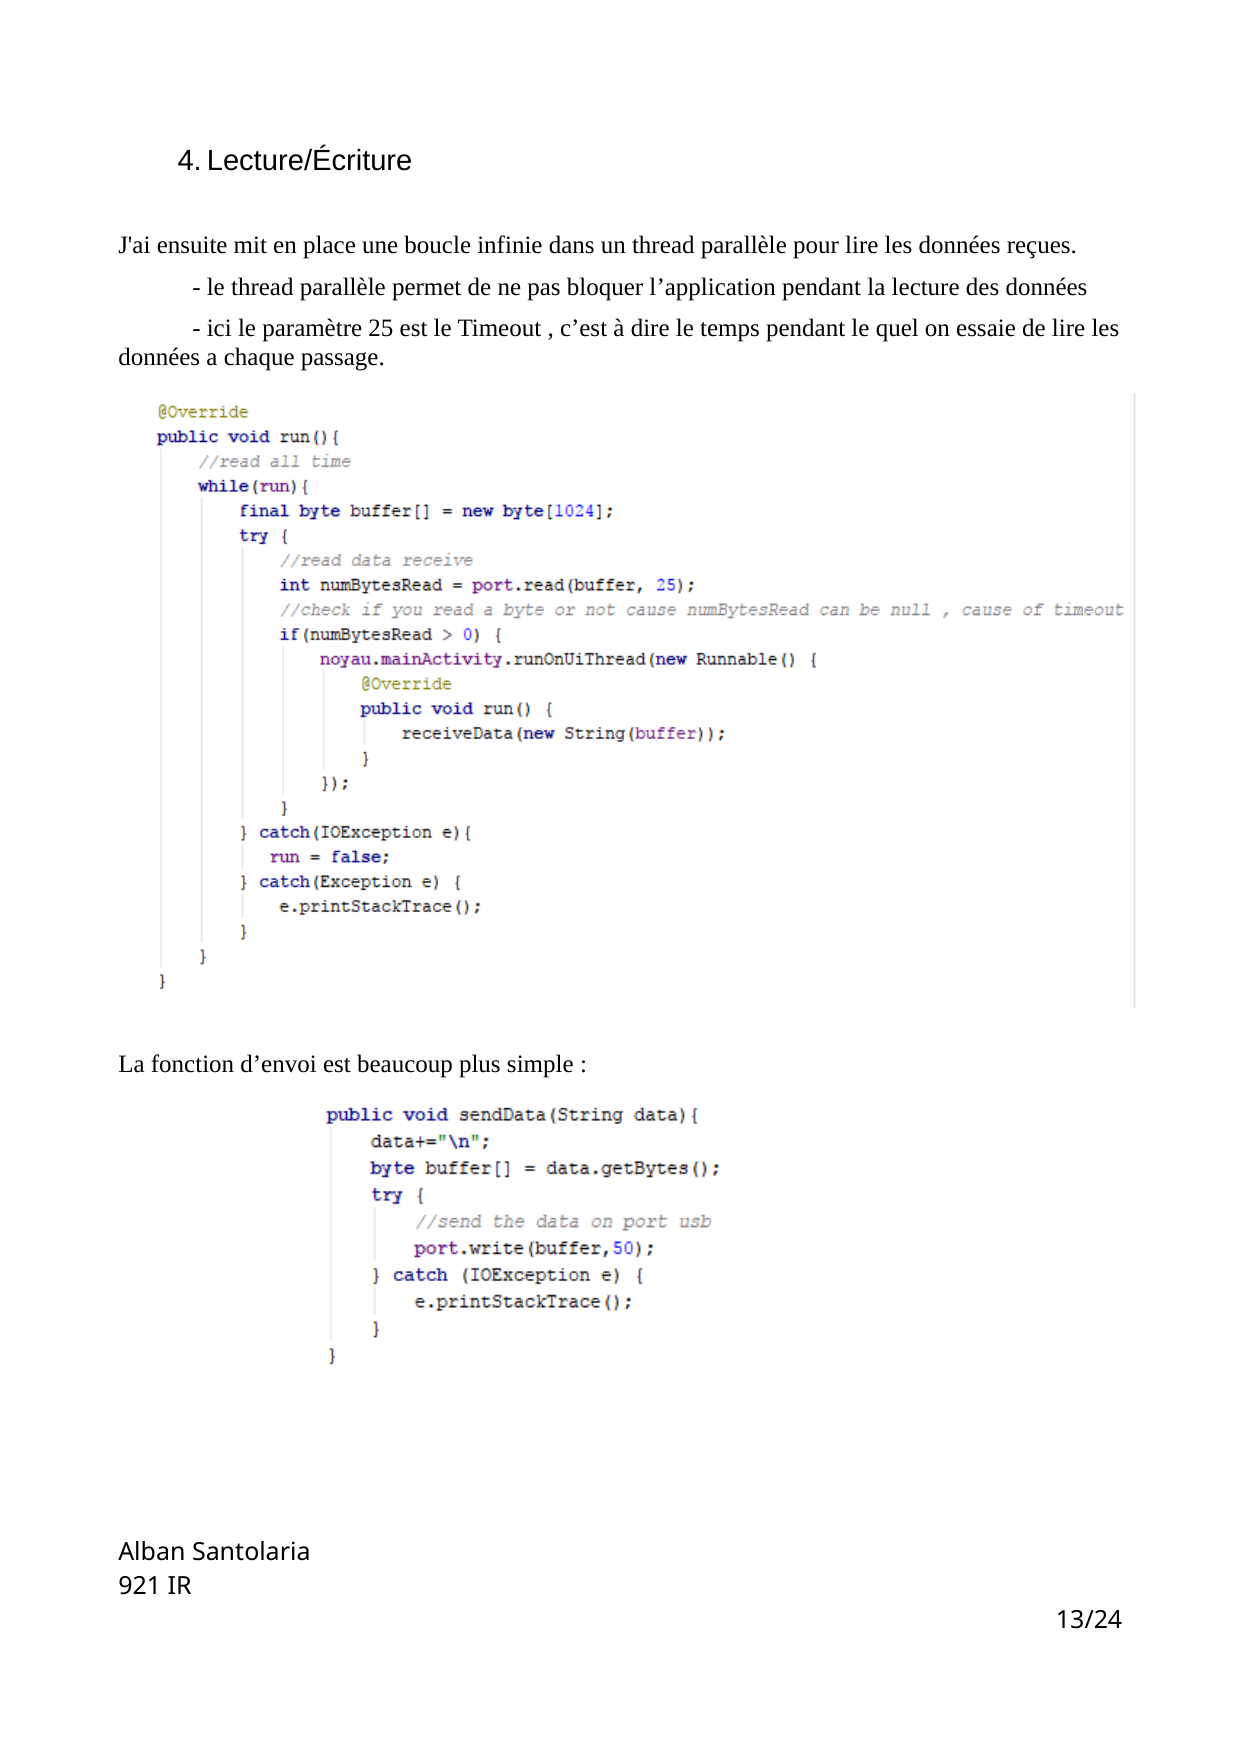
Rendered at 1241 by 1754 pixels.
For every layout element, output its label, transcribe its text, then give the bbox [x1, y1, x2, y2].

text La fonction d’envoi est beaucoup plus simple : [118, 1049, 1122, 1077]
text - ici le paramètre 25 est le Timeout , c’est à dire le temps pendant le quel on essaie de lire les données a chaque passage. [118, 313, 1122, 370]
text - le thread parallèle permet de ne pas bloquer l’application pendant la lecture des données [118, 272, 1122, 300]
picture [321, 1103, 766, 1380]
subtitle Lecture/Écriture [177, 143, 1122, 177]
text J'ai ensuite mit en place une boucle infinie dans un thread parallèle pour lire les données reçues. [118, 230, 1122, 259]
picture [146, 393, 1166, 1008]
